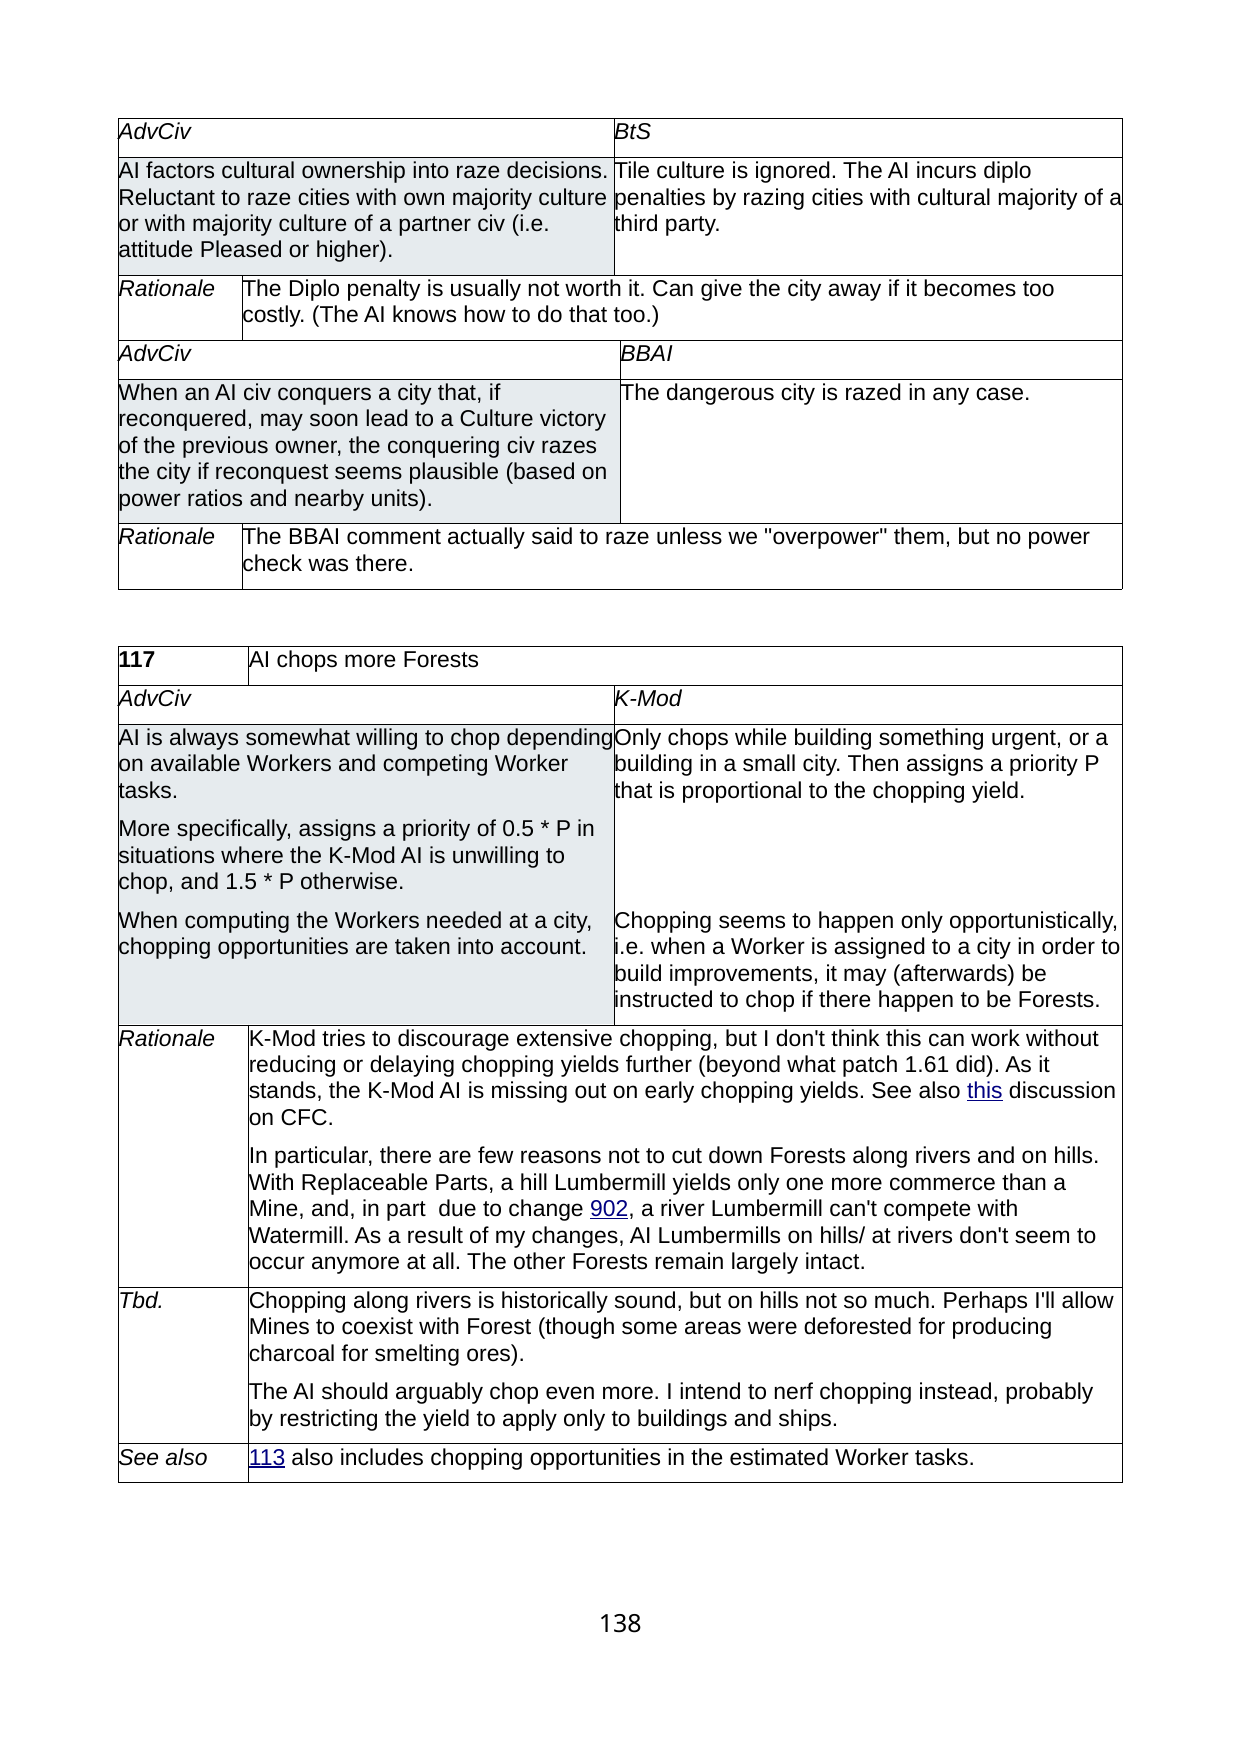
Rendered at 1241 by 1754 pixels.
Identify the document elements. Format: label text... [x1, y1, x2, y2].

table_cell 113 also includes chopping opportunities in the estimated Worker tasks. [249, 1444, 1122, 1482]
table_cell BtS [615, 119, 1122, 157]
table_cell Chopping along rivers is historically sound, but on hills not so much. Perhaps I'll allow Mines to coexist with Forest (though some areas were deforested for producing charcoal for smelting ores). The AI should arguably chop even more. I intend to nerf chopping instead, probably by restricting the yield to apply only to buildings and ships. [249, 1288, 1122, 1443]
table_cell The Diplo penalty is usually not worth it. Can give the city away if it becomes too costly. (The AI knows how to do that too.) [243, 276, 1122, 340]
table_cell Tile culture is ignored. The AI incurs diplo penalties by razing cities with cultural majority of a third party. [615, 158, 1122, 275]
table_cell Rationale [119, 524, 242, 588]
table_cell Rationale [119, 1026, 248, 1287]
table_cell AI factors cultural ownership into raze decisions. Reluctant to raze cities with own majority culture or with majority culture of a partner civ (i.e. attitude Pleased or higher). [119, 158, 614, 275]
table_cell K-Mod tries to discourage extensive chopping, but I don't think this can work without reducing or delaying chopping yields further (beyond what patch 1.61 did). As it stands, the K-Mod AI is missing out on early chopping yields. See also this discussion on CFC. In particular, there are few reasons not to cut down Forests along rivers and on hills. With Replaceable Parts, a hill Lumbermill yields only one more commerce than a Mine, and, in part due to change 902, a river Lumbermill can't compete with Watermill. As a result of my changes, AI Lumbermills on hills/ at rivers don't seem to occur anymore at all. The other Forests remain largely intact. [249, 1026, 1122, 1287]
table_header AI chops more Forests [249, 647, 1122, 685]
table_cell K-Mod [615, 686, 1122, 724]
table_cell Rationale [119, 276, 242, 340]
table_cell BBAI [621, 341, 1122, 379]
table_cell The dangerous city is razed in any case. [621, 380, 1122, 523]
table_cell The BBAI comment actually said to raze unless we "overpower" them, but no power check was there. [243, 524, 1122, 588]
table_cell AI is always somewhat willing to chop depending on available Workers and competing Worker tasks. More specifically, assigns a priority of 0.5 * P in situations where the K-Mod AI is unwilling to chop, and 1.5 * P otherwise. When computing the Workers needed at a city, chopping opportunities are taken into account. [119, 725, 614, 1024]
table_cell Only chops while building something urgent, or a building in a small city. Then assigns a priority P that is proportional to the chopping yield. Chopping seems to happen only opportunistically, i.e. when a Worker is assigned to a city in order to build improvements, it may (afterwards) be instructed to chop if there happen to be Forests. [615, 725, 1122, 1024]
table_cell AdvCiv [119, 119, 614, 157]
table_cell When an AI civ conquers a city that, if reconquered, may soon lead to a Culture victory of the previous owner, the conquering civ razes the city if reconquest seems plausible (based on power ratios and nearby units). [119, 380, 620, 523]
table_cell Tbd. [119, 1288, 248, 1443]
table_cell AdvCiv [119, 341, 620, 379]
table_cell AdvCiv [119, 686, 614, 724]
table_cell See also [119, 1444, 248, 1482]
table_header 117 [119, 647, 248, 685]
